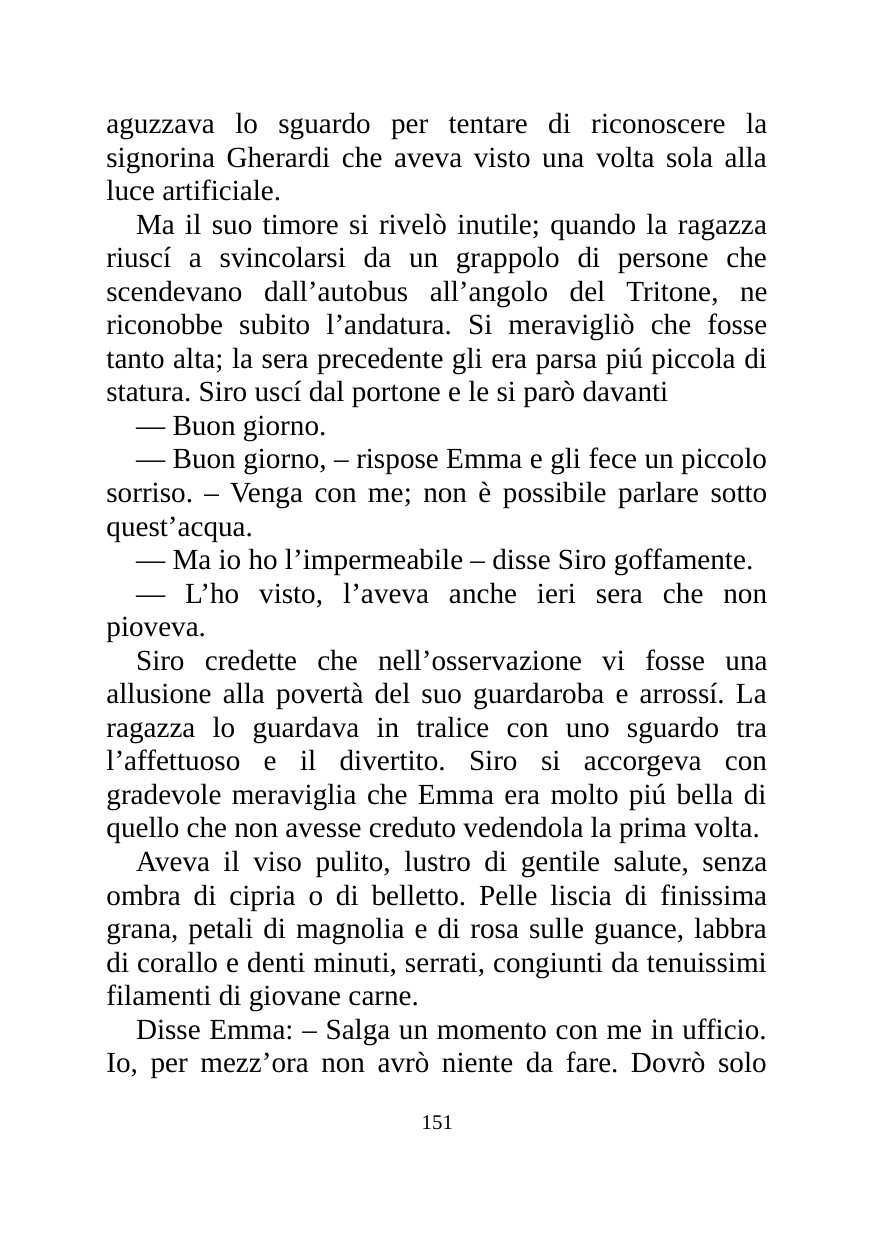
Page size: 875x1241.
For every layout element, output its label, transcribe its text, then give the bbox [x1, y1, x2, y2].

text — Buon giorno, – rispose Emma e gli fece un piccolo sorriso. – Venga con me; non è possibile parlare sotto quest’acqua. [106, 442, 768, 542]
text — Ma io ho l’impermeabile – disse Siro goffamente. [106, 542, 768, 576]
text — Buon giorno. [106, 408, 768, 442]
text Ma il suo timore si rivelò inutile; quando la ragazza riuscí a svincolarsi da un grappolo di persone che scendevano dall’autobus all’angolo del Tritone, ne riconobbe subito l’andatura. Si meravigliò che fosse tanto alta; la sera precedente gli era parsa piú piccola di statura. Siro uscí dal portone e le si parò davanti [106, 207, 768, 408]
text Disse Emma: – Salga un momento con me in ufficio. Io, per mezz’ora non avrò niente da fare. Dovrò solo [106, 1012, 768, 1079]
text aguzzava lo sguardo per tentare di riconoscere la signorina Gherardi che aveva visto una volta sola alla luce artificiale. [106, 106, 768, 207]
text — L’ho visto, l’aveva anche ieri sera che non pioveva. [106, 576, 768, 643]
text Siro credette che nell’osservazione vi fosse una allusione alla povertà del suo guardaroba e arrossí. La ragazza lo guardava in tralice con uno sguardo tra l’affettuoso e il divertito. Siro si accorgeva con gradevole meraviglia che Emma era molto piú bella di quello che non avesse creduto vedendola la prima volta. [106, 643, 768, 844]
text Aveva il viso pulito, lustro di gentile salute, senza ombra di cipria o di belletto. Pelle liscia di finissima grana, petali di magnolia e di rosa sulle guance, labbra di corallo e denti minuti, serrati, congiunti da tenuissimi filamenti di giovane carne. [106, 844, 768, 1012]
